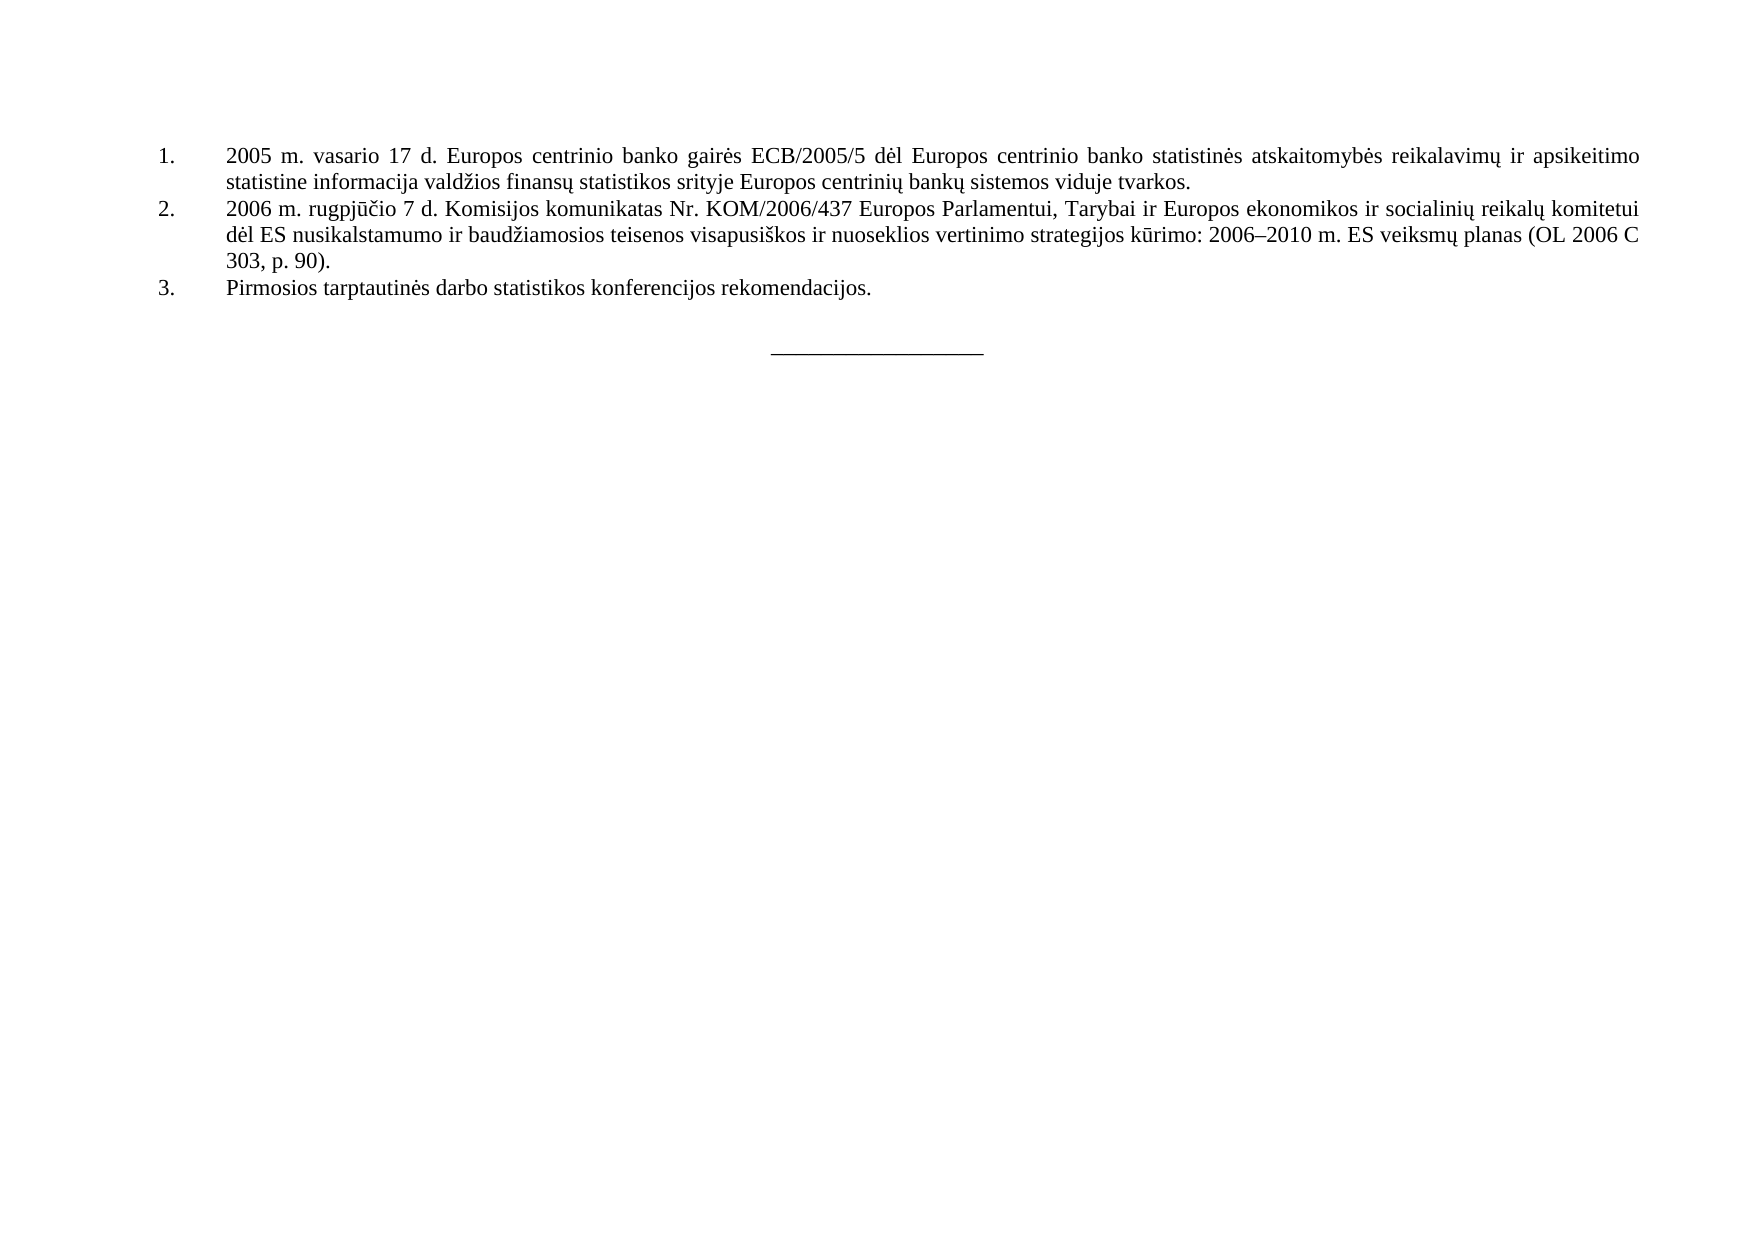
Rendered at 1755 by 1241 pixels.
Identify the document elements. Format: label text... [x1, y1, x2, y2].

table_header 1. [118, 142, 214, 194]
text _________________ [118, 329, 1636, 357]
table_cell 2. [118, 195, 214, 274]
table_header 2005 m. vasario 17 d. Europos centrinio banko gairės ECB/2005/5 dėl Europos centrinio banko statistinės atskaitomybės reikalavimų ir apsikeitimo statistine informacija valdžios finansų statistikos srityje Europos centrinių bankų sistemos viduje tvarkos. [215, 142, 1653, 194]
table_cell 2006 m. rugpjūčio 7 d. Komisijos komunikatas Nr. KOM/2006/437 Europos Parlamentui, Tarybai ir Europos ekonomikos ir socialinių reikalų komitetui dėl ES nusikalstamumo ir baudžiamosios teisenos visapusiškos ir nuoseklios vertinimo strategijos kūrimo: 2006–2010 m. ES veiksmų planas (OL 2006 C 303, p. 90). [215, 195, 1653, 274]
table_cell Pirmosios tarptautinės darbo statistikos konferencijos rekomendacijos. [215, 274, 1653, 300]
table_cell 3. [118, 274, 214, 300]
